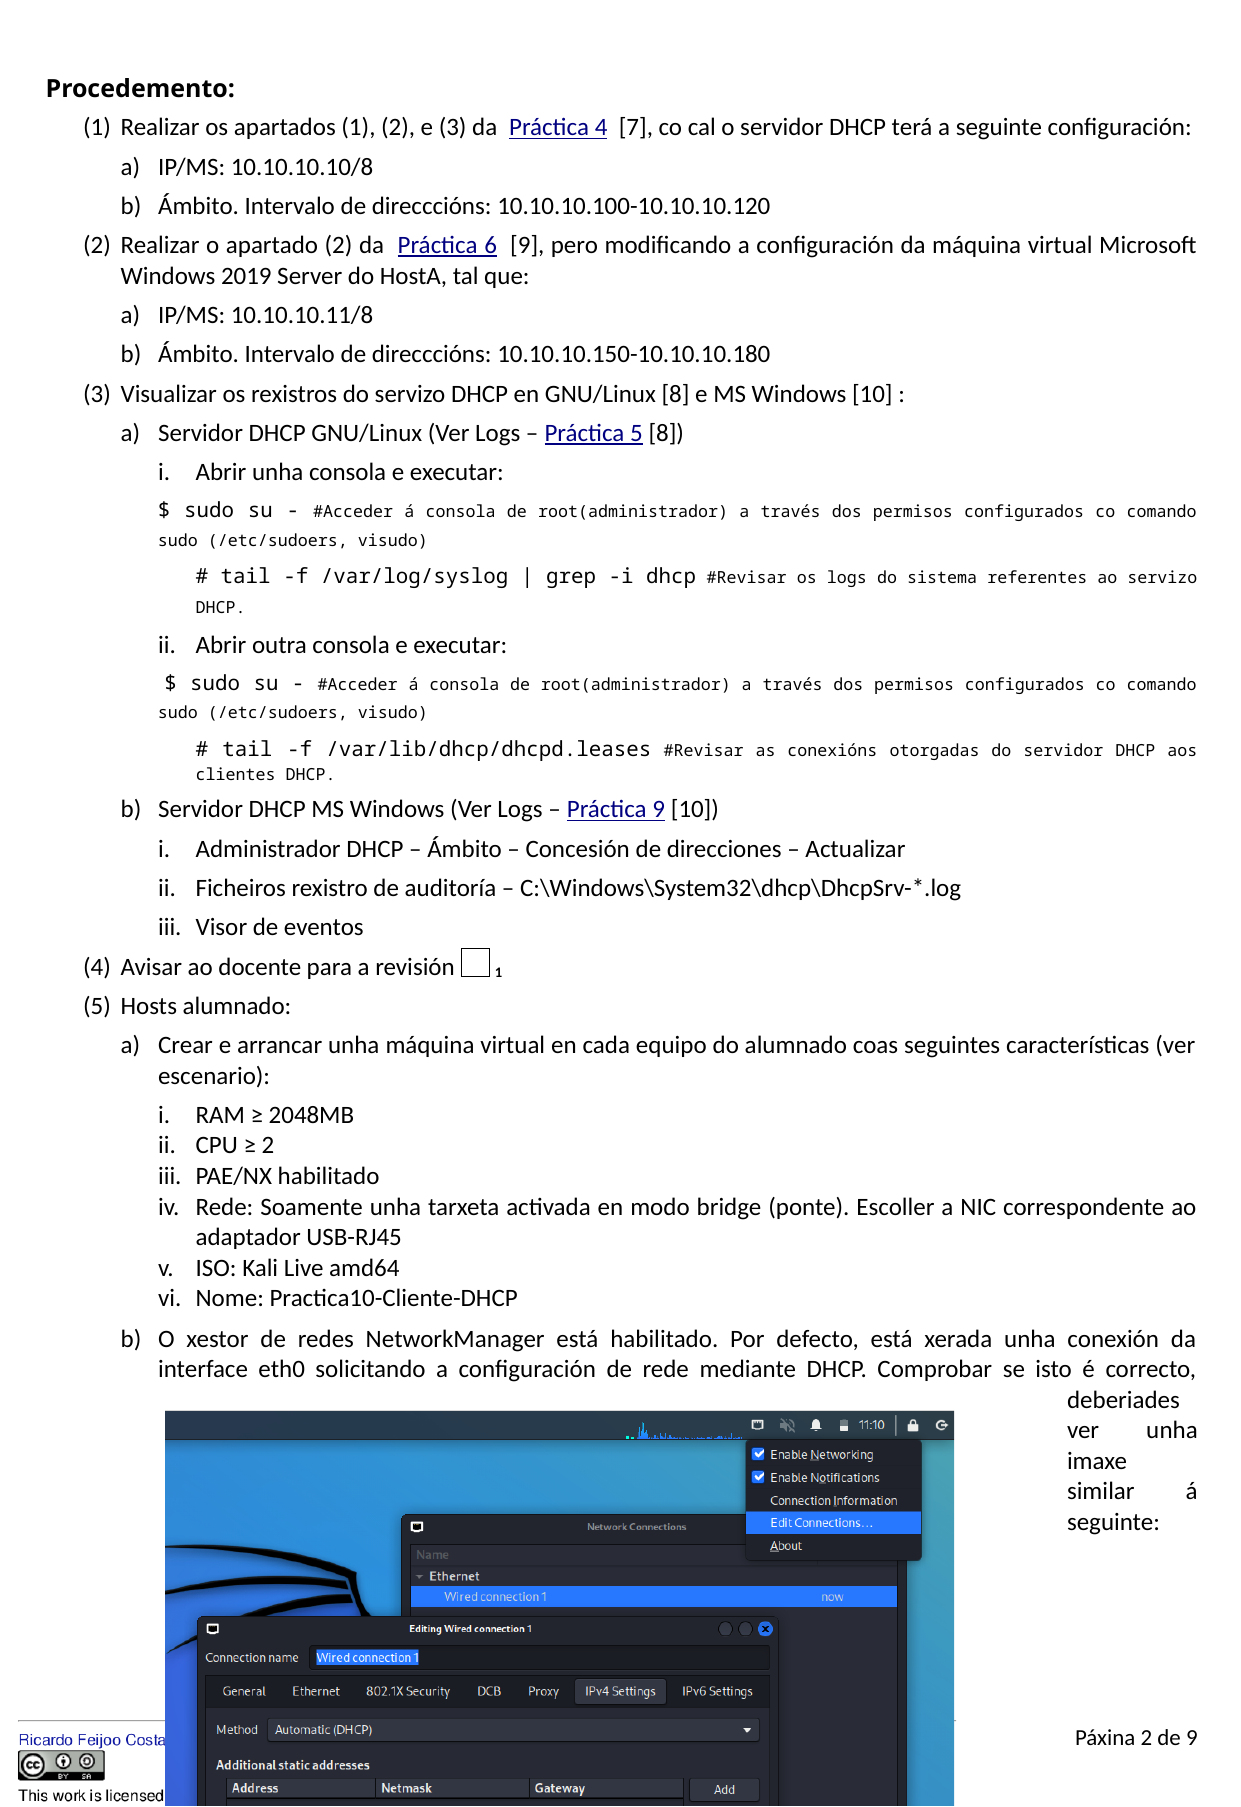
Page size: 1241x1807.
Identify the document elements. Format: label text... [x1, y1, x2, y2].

list Servidor DHCP MS Windows (Ver Logs – Práctica 9 [10]) [120, 794, 1197, 824]
list Crear e arrancar unha máquina virtual en cada equipo do alumnado coas seguintes características (ver escenario): [120, 1029, 1197, 1090]
list Avisar ao docente para a revisión 1 [83, 951, 1197, 981]
list Servidor DHCP GNU/Linux (Ver Logs – Práctica 5 [8]) [120, 417, 1197, 447]
list Ficheiros rexistro de auditoría – C:\Windows\System32\dhcp\DhcpSrv-*.log [158, 872, 1197, 903]
list $ sudo su - #Acceder á consola de root(administrador) a través dos permisos configurados co comando sudo (/etc/sudoers, visudo) [122, 668, 1197, 725]
list Ámbito. Intervalo de direcccións: 10.10.10.100-10.10.10.120 [120, 190, 1197, 221]
list Hosts alumnado: [83, 990, 1197, 1021]
picture [8, 1410, 957, 1806]
list Visualizar os rexistros do servizo DHCP en GNU/Linux [8] e MS Windows [10] : [83, 378, 1197, 408]
list O xestor de redes NetworkManager está habilitado. Por defecto, está xerada unha conexión da interface eth0 solicitando a configuración de rede mediante DHCP. Comprobar se isto é correcto, deberiades ver unha imaxe similar á seguinte: [120, 1323, 1197, 1537]
list Rede: Soamente unha tarxeta activada en modo bridge (ponte). Escoller a NIC correspondente ao adaptador USB-RJ45 [158, 1191, 1197, 1252]
list # tail -f /var/lib/dhcp/dhcpd.leases #Revisar as conexións otorgadas do servidor DHCP aos clientes DHCP. [158, 734, 1197, 785]
list Nome: Practica10-Cliente-DHCP [158, 1282, 1197, 1313]
list Abrir unha consola e executar: [158, 456, 1197, 487]
list $ sudo su - #Acceder á consola de root(administrador) a través dos permisos configurados co comando sudo (/etc/sudoers, visudo) [122, 496, 1197, 552]
list Administrador DHCP – Ámbito – Concesión de direcciones – Actualizar [158, 833, 1197, 863]
list PAE/NX habilitado [158, 1160, 1197, 1191]
text Procedemento: [45, 71, 1197, 105]
list CPU ≥ 2 [158, 1129, 1197, 1160]
list IP/MS: 10.10.10.10/8 [120, 151, 1197, 181]
list Ámbito. Intervalo de direcccións: 10.10.10.150-10.10.10.180 [120, 338, 1197, 369]
list Realizar o apartado (2) da Práctica 6 [9], pero modificando a configuración da máquina virtual Microsoft Windows 2019 Server do HostA, tal que: [83, 229, 1197, 290]
list IP/MS: 10.10.10.11/8 [120, 299, 1197, 330]
list Visor de eventos [158, 911, 1197, 942]
list # tail -f /var/log/syslog | grep -i dhcp #Revisar os logs do sistema referentes ao servizo DHCP. [158, 561, 1197, 620]
list Realizar os apartados (1), (2), e (3) da Práctica 4 [7], co cal o servidor DHCP terá a seguinte configuración: [83, 112, 1197, 142]
list RAM ≥ 2048MB [158, 1099, 1197, 1129]
list ISO: Kali Live amd64 [158, 1252, 1197, 1282]
list Abrir outra consola e executar: [158, 629, 1197, 659]
